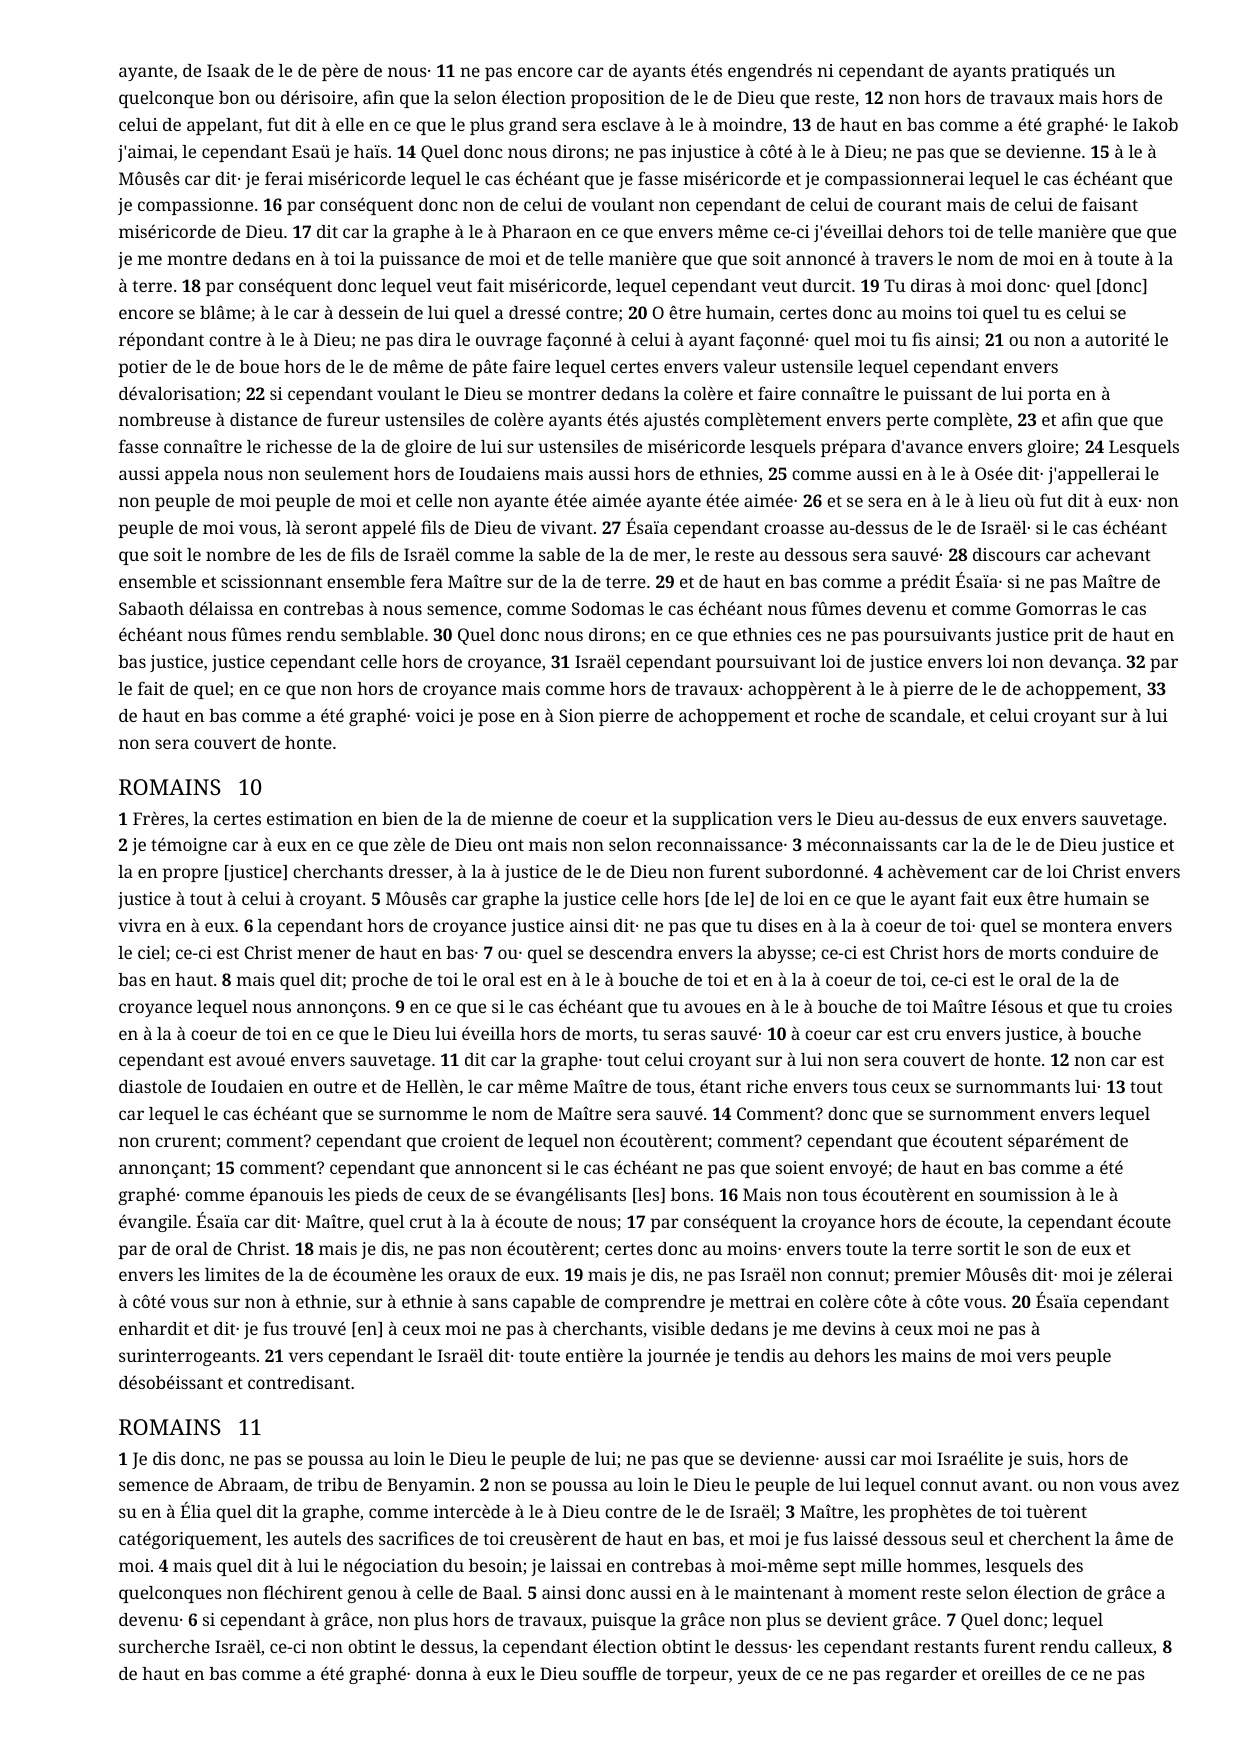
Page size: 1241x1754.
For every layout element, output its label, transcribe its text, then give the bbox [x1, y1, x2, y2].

text ayante, de Isaak de le de père de nous· 11 ne pas encore car de ayants étés engendrés ni cependant de ayants pratiqués un quelconque bon ou dérisoire, afin que la selon élection proposition de le de Dieu que reste, 12 non hors de travaux mais hors de celui de appelant, fut dit à elle en ce que le plus grand sera esclave à le à moindre, 13 de haut en bas comme a été graphé· le Iakob j'aimai, le cependant Esaü je haïs. 14 Quel donc nous dirons; ne pas injustice à côté à le à Dieu; ne pas que se devienne. 15 à le à Môusês car dit· je ferai miséricorde lequel le cas échéant que je fasse miséricorde et je compassionnerai lequel le cas échéant que je compassionne. 16 par conséquent donc non de celui de voulant non cependant de celui de courant mais de celui de faisant miséricorde de Dieu. 17 dit car la graphe à le à Pharaon en ce que envers même ce-ci j'éveillai dehors toi de telle manière que que je me montre dedans en à toi la puissance de moi et de telle manière que que soit annoncé à travers le nom de moi en à toute à la à terre. 18 par conséquent donc lequel veut fait miséricorde, lequel cependant veut durcit. 19 Tu diras à moi donc· quel [donc] encore se blâme; à le car à dessein de lui quel a dressé contre; 20 O être humain, certes donc au moins toi quel tu es celui se répondant contre à le à Dieu; ne pas dira le ouvrage façonné à celui à ayant façonné· quel moi tu fis ainsi; 21 ou non a autorité le potier de le de boue hors de le de même de pâte faire lequel certes envers valeur ustensile lequel cependant envers dévalorisation; 22 si cependant voulant le Dieu se montrer dedans la colère et faire connaître le puissant de lui porta en à nombreuse à distance de fureur ustensiles de colère ayants étés ajustés complètement envers perte complète, 23 et afin que que fasse connaître le richesse de la de gloire de lui sur ustensiles de miséricorde lesquels prépara d'avance envers gloire; 24 Lesquels aussi appela nous non seulement hors de Ioudaiens mais aussi hors de ethnies, 25 comme aussi en à le à Osée dit· j'appellerai le non peuple de moi peuple de moi et celle non ayante étée aimée ayante étée aimée· 26 et se sera en à le à lieu où fut dit à eux· non peuple de moi vous, là seront appelé fils de Dieu de vivant. 27 Ésaïa cependant croasse au-dessus de le de Israël· si le cas échéant que soit le nombre de les de fils de Israël comme la sable de la de mer, le reste au dessous sera sauvé· 28 discours car achevant ensemble et scissionnant ensemble fera Maître sur de la de terre. 29 et de haut en bas comme a prédit Ésaïa· si ne pas Maître de Sabaoth délaissa en contrebas à nous semence, comme Sodomas le cas échéant nous fûmes devenu et comme Gomorras le cas échéant nous fûmes rendu semblable. 30 Quel donc nous dirons; en ce que ethnies ces ne pas poursuivants justice prit de haut en bas justice, justice cependant celle hors de croyance, 31 Israël cependant poursuivant loi de justice envers loi non devança. 32 par le fait de quel; en ce que non hors de croyance mais comme hors de travaux· achoppèrent à le à pierre de le de achoppement, 33 de haut en bas comme a été graphé· voici je pose en à Sion pierre de achoppement et roche de scandale, et celui croyant sur à lui non sera couvert de honte. [118, 59, 1181, 754]
text 1 Frères, la certes estimation en bien de la de mienne de coeur et la supplication vers le Dieu au-dessus de eux envers sauvetage. 2 je témoigne car à eux en ce que zèle de Dieu ont mais non selon reconnaissance· 3 méconnaissants car la de le de Dieu justice et la en propre [justice] cherchants dresser, à la à justice de le de Dieu non furent subordonné. 4 achèvement car de loi Christ envers justice à tout à celui à croyant. 5 Môusês car graphe la justice celle hors [de le] de loi en ce que le ayant fait eux être humain se vivra en à eux. 6 la cependant hors de croyance justice ainsi dit· ne pas que tu dises en à la à coeur de toi· quel se montera envers le ciel; ce-ci est Christ mener de haut en bas· 7 ou· quel se descendra envers la abysse; ce-ci est Christ hors de morts conduire de bas en haut. 8 mais quel dit; proche de toi le oral est en à le à bouche de toi et en à la à coeur de toi, ce-ci est le oral de la de croyance lequel nous annonçons. 9 en ce que si le cas échéant que tu avoues en à le à bouche de toi Maître Iésous et que tu croies en à la à coeur de toi en ce que le Dieu lui éveilla hors de morts, tu seras sauvé· 10 à coeur car est cru envers justice, à bouche cependant est avoué envers sauvetage. 11 dit car la graphe· tout celui croyant sur à lui non sera couvert de honte. 12 non car est diastole de Ioudaien en outre et de Hellèn, le car même Maître de tous, étant riche envers tous ceux se surnommants lui· 13 tout car lequel le cas échéant que se surnomme le nom de Maître sera sauvé. 14 Comment? donc que se surnomment envers lequel non crurent; comment? cependant que croient de lequel non écoutèrent; comment? cependant que écoutent séparément de annonçant; 15 comment? cependant que annoncent si le cas échéant ne pas que soient envoyé; de haut en bas comme a été graphé· comme épanouis les pieds de ceux de se évangélisants [les] bons. 16 Mais non tous écoutèrent en soumission à le à évangile. Ésaïa car dit· Maître, quel crut à la à écoute de nous; 17 par conséquent la croyance hors de écoute, la cependant écoute par de oral de Christ. 18 mais je dis, ne pas non écoutèrent; certes donc au moins· envers toute la terre sortit le son de eux et envers les limites de la de écoumène les oraux de eux. 19 mais je dis, ne pas Israël non connut; premier Môusês dit· moi je zélerai à côté vous sur non à ethnie, sur à ethnie à sans capable de comprendre je mettrai en colère côte à côte vous. 20 Ésaïa cependant enhardit et dit· je fus trouvé [en] à ceux moi ne pas à cherchants, visible dedans je me devins à ceux moi ne pas à surinterrogeants. 21 vers cependant le Israël dit· toute entière la journée je tendis au dehors les mains de moi vers peuple désobéissant et contredisant. [118, 807, 1181, 1394]
text ROMAINS 11 [118, 1412, 1181, 1442]
text ROMAINS 10 [118, 772, 1181, 802]
text 1 Je dis donc, ne pas se poussa au loin le Dieu le peuple de lui; ne pas que se devienne· aussi car moi Israélite je suis, hors de semence de Abraam, de tribu de Benyamin. 2 non se poussa au loin le Dieu le peuple de lui lequel connut avant. ou non vous avez su en à Élia quel dit la graphe, comme intercède à le à Dieu contre de le de Israël; 3 Maître, les prophètes de toi tuèrent catégoriquement, les autels des sacrifices de toi creusèrent de haut en bas, et moi je fus laissé dessous seul et cherchent la âme de moi. 4 mais quel dit à lui le négociation du besoin; je laissai en contrebas à moi-même sept mille hommes, lesquels des quelconques non fléchirent genou à celle de Baal. 5 ainsi donc aussi en à le maintenant à moment reste selon élection de grâce a devenu· 6 si cependant à grâce, non plus hors de travaux, puisque la grâce non plus se devient grâce. 7 Quel donc; lequel surcherche Israël, ce-ci non obtint le dessus, la cependant élection obtint le dessus· les cependant restants furent rendu calleux, 8 de haut en bas comme a été graphé· donna à eux le Dieu souffle de torpeur, yeux de ce ne pas regarder et oreilles de ce ne pas [118, 1447, 1181, 1685]
